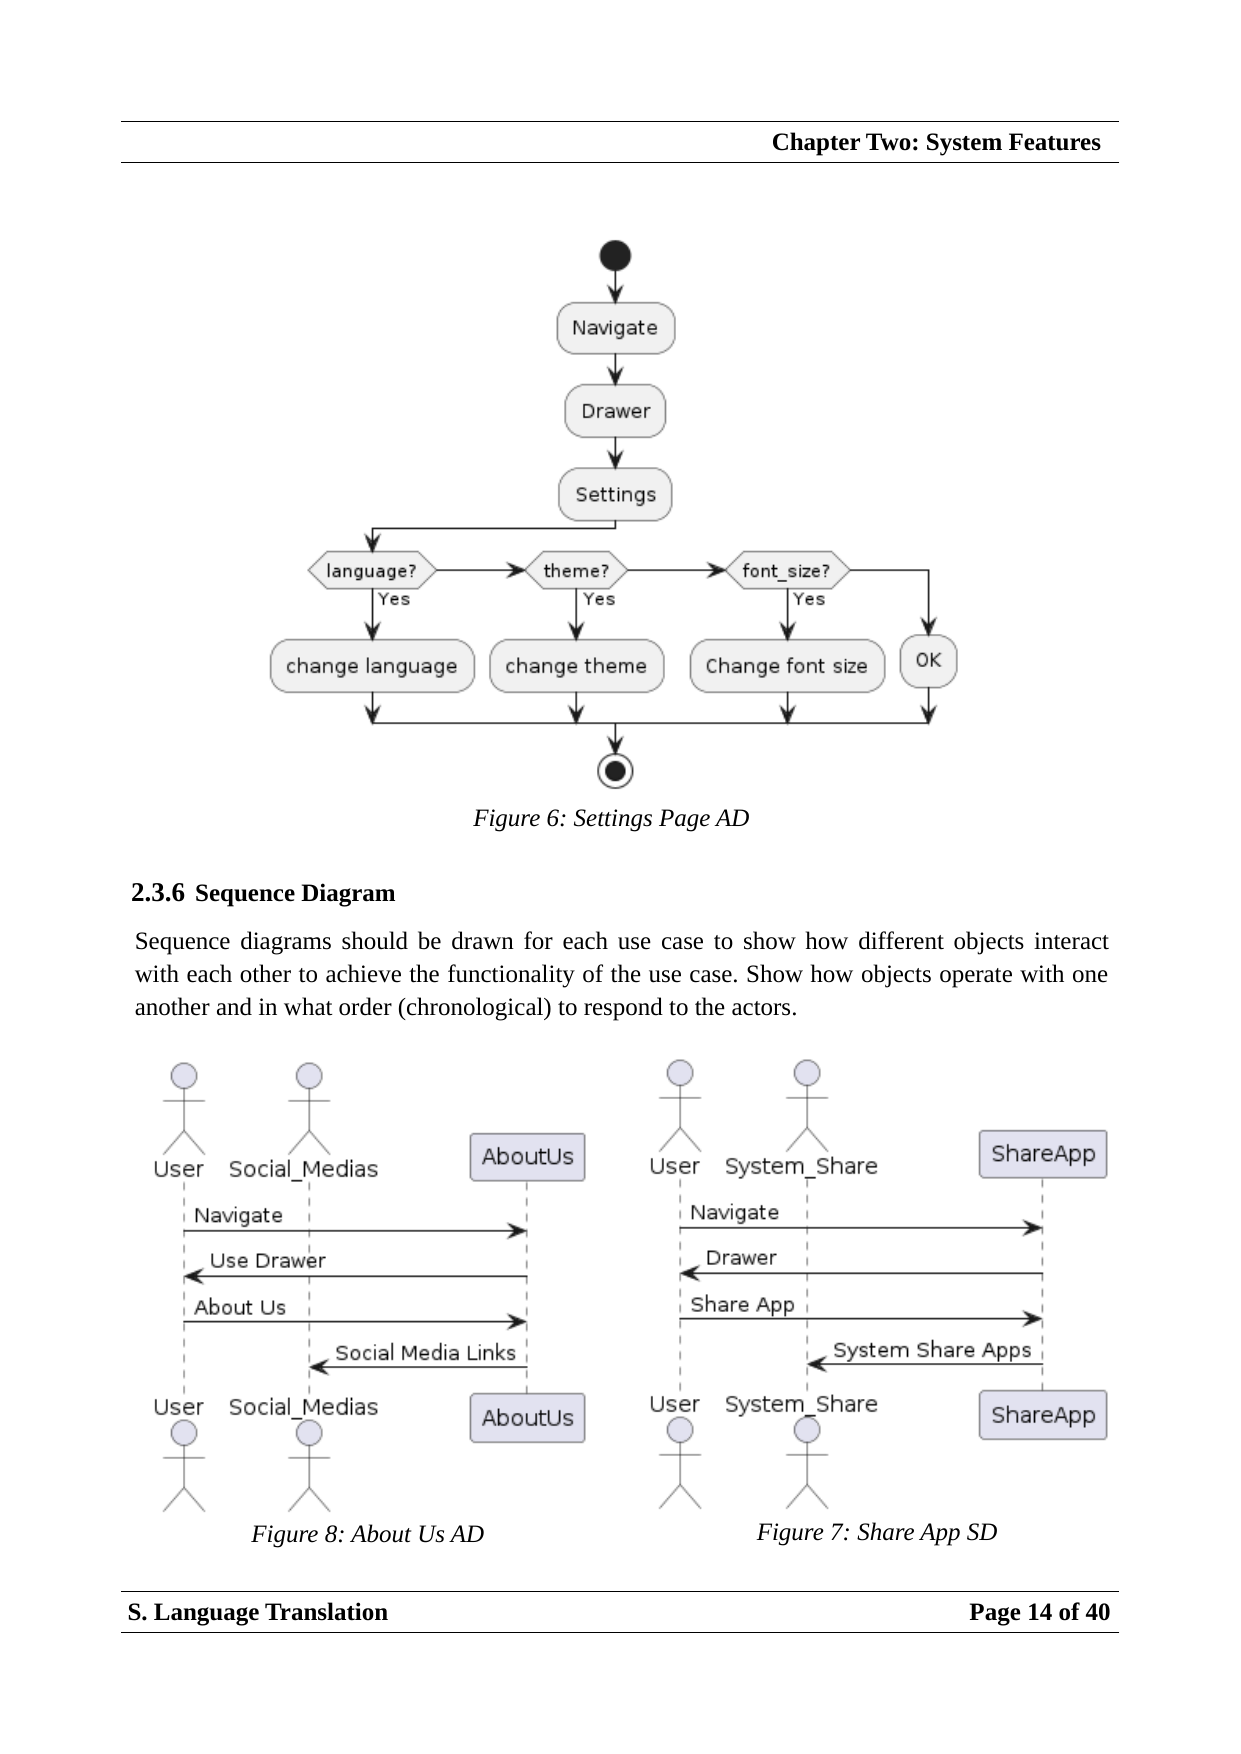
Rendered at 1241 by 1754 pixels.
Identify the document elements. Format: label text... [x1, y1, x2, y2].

subtitle Sequence Diagram [121, 873, 1119, 910]
picture [253, 226, 972, 803]
text Figure 8: About Us AD [146, 1520, 591, 1551]
text Sequence diagrams should be drawn for each use case to show how different objects interact with each other to achieve the functionality of the use case. Show how objects operate with one another and in what order (chronological) to respond to the actors. [132, 923, 1113, 1021]
picture [642, 1052, 1114, 1517]
text Figure 7: Share App SD [643, 1517, 1113, 1548]
picture [146, 1055, 592, 1520]
text Figure 6: Settings Page AD [254, 803, 971, 834]
